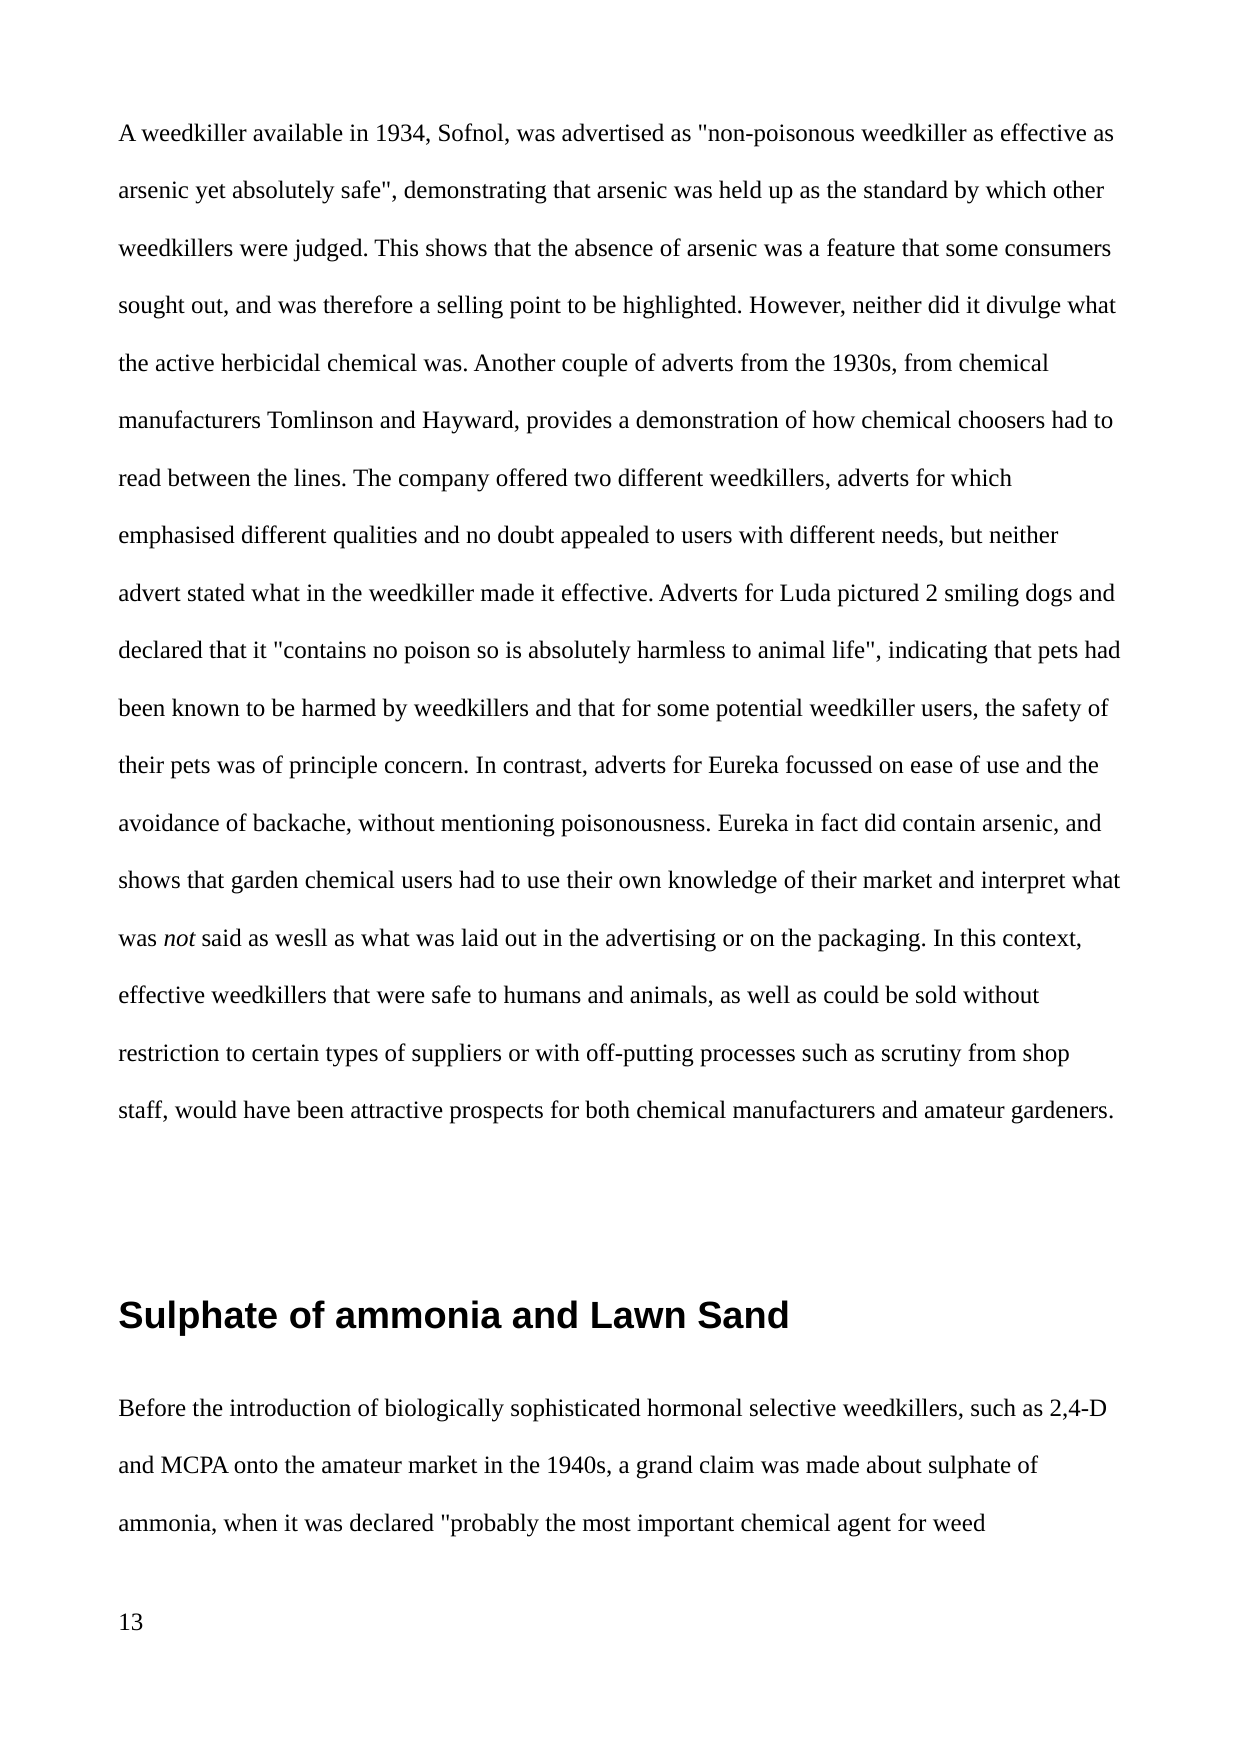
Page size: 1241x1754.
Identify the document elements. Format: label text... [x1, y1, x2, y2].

text Before the introduction of biologically sophisticated hormonal selective weedkillers, such as 2,4-D and MCPA onto the amateur market in the 1940s, a grand claim was made about sulphate of ammonia, when it was declared "probably the most important chemical agent for weed [118, 1393, 1122, 1537]
text A weedkiller available in 1934, Sofnol, was advertised as "non-poisonous weedkiller as effective as arsenic yet absolutely safe", demonstrating that arsenic was held up as the standard by which other weedkillers were judged. This shows that the absence of arsenic was a feature that some consumers sought out, and was therefore a selling point to be highlighted. However, neither did it divulge what the active herbicidal chemical was. Another couple of adverts from the 1930s, from chemical manufacturers Tomlinson and Hayward, provides a demonstration of how chemical choosers had to read between the lines. The company offered two different weedkillers, adverts for which emphasised different qualities and no doubt appealed to users with different needs, but neither advert stated what in the weedkiller made it effective. Adverts for Luda pictured 2 smiling dogs and declared that it "contains no poison so is absolutely harmless to animal life", indicating that pets had been known to be harmed by weedkillers and that for some potential weedkiller users, the safety of their pets was of principle concern. In contrast, adverts for Eureka focussed on ease of use and the avoidance of backache, without mentioning poisonousness. Eureka in fact did contain arsenic, and shows that garden chemical users had to use their own knowledge of their market and interpret what was not said as wesll as what was laid out in the advertising or on the packaging. In this context, effective weedkillers that were safe to humans and animals, as well as could be sold without restriction to certain types of suppliers or with off-putting processes such as scrutiny from shop staff, would have been attractive prospects for both chemical manufacturers and amateur gardeners. [118, 118, 1122, 1124]
subtitle Sulphate of ammonia and Lawn Sand [118, 1293, 1122, 1337]
